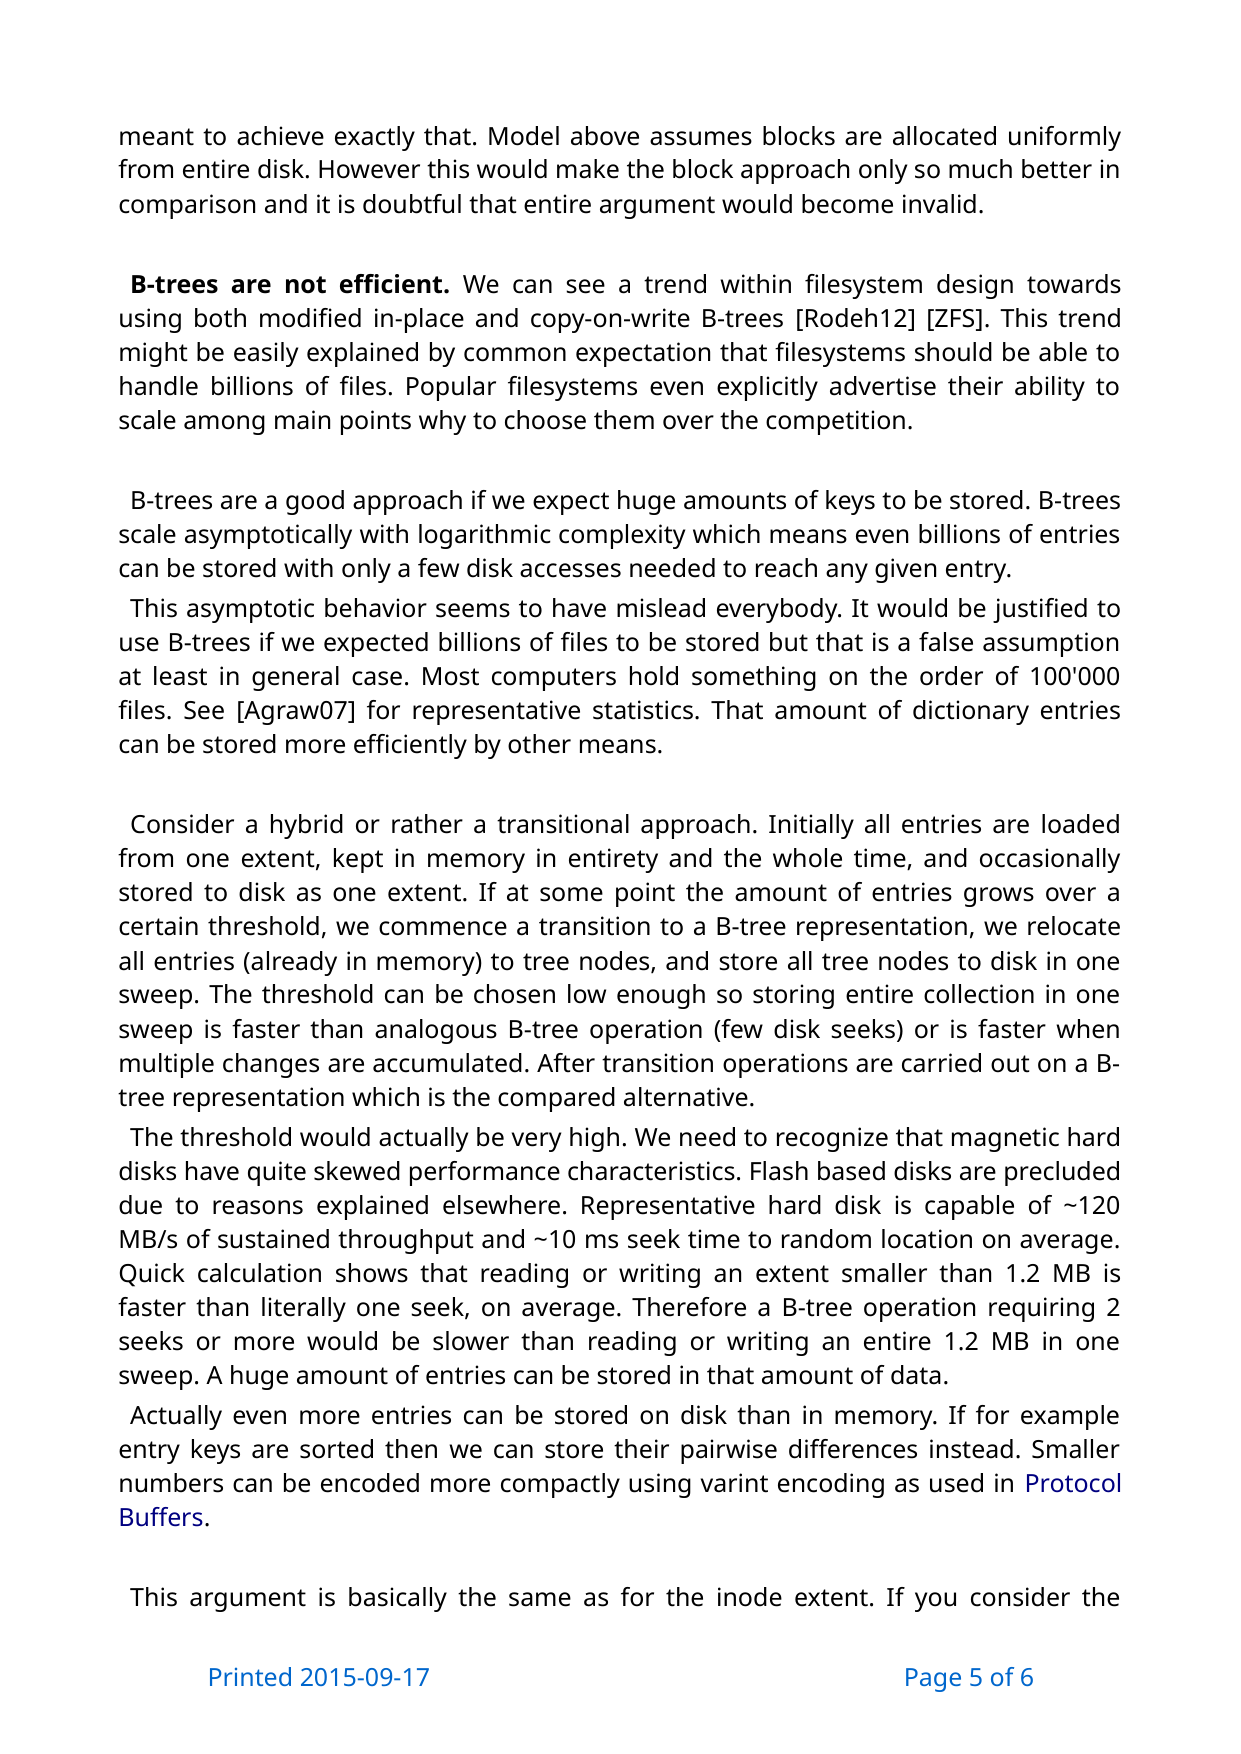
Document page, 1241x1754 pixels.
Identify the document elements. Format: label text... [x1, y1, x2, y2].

text B-trees are a good approach if we expect huge amounts of keys to be stored. B-trees scale asymptotically with logarithmic complexity which means even billions of entries can be stored with only a few disk accesses needed to reach any given entry. [118, 482, 1122, 585]
text The threshold would actually be very high. We need to recognize that magnetic hard disks have quite skewed performance characteristics. Flash based disks are precluded due to reasons explained elsewhere. Representative hard disk is capable of ~120 MB/s of sustained throughput and ~10 ms seek time to random location on average. Quick calculation shows that reading or writing an extent smaller than 1.2 MB is faster than literally one seek, on average. Therefore a B-tree operation requiring 2 seeks or more would be slower than reading or writing an entire 1.2 MB in one sweep. A huge amount of entries can be stored in that amount of data. [118, 1119, 1122, 1392]
text Consider a hybrid or rather a transitional approach. Initially all entries are loaded from one extent, kept in memory in entirety and the whole time, and occasionally stored to disk as one extent. If at some point the amount of entries grows over a certain threshold, we commence a transition to a B-tree representation, we relocate all entries (already in memory) to tree nodes, and store all tree nodes to disk in one sweep. The threshold can be chosen low enough so storing entire collection in one sweep is faster than analogous B-tree operation (few disk seeks) or is faster when multiple changes are accumulated. After transition operations are carried out on a B-tree representation which is the compared alternative. [118, 807, 1122, 1113]
text B-trees are not efficient. We can see a trend within filesystem design towards using both modified in-place and copy-on-write B-trees [Rodeh12] [ZFS]. This trend might be easily explained by common expectation that filesystems should be able to handle billions of files. Popular filesystems even explicitly advertise their ability to scale among main points why to choose them over the competition. [118, 266, 1122, 437]
text This argument is basically the same as for the inode extent. If you consider the [118, 1580, 1122, 1614]
text Actually even more entries can be stored on disk than in memory. If for example entry keys are sorted then we can store their pairwise differences instead. Smaller numbers can be encoded more compactly using varint encoding as used in Protocol Buffers. [118, 1398, 1122, 1534]
text This asymptotic behavior seems to have mislead everybody. It would be justified to use B-trees if we expected billions of files to be stored but that is a false assumption at least in general case. Most computers hold something on the order of 100'000 files. See [Agraw07] for representative statistics. That amount of dictionary entries can be stored more efficiently by other means. [118, 591, 1122, 761]
text meant to achieve exactly that. Model above assumes blocks are allocated uniformly from entire disk. However this would make the block approach only so much better in comparison and it is doubtful that entire argument would become invalid. [118, 118, 1122, 220]
